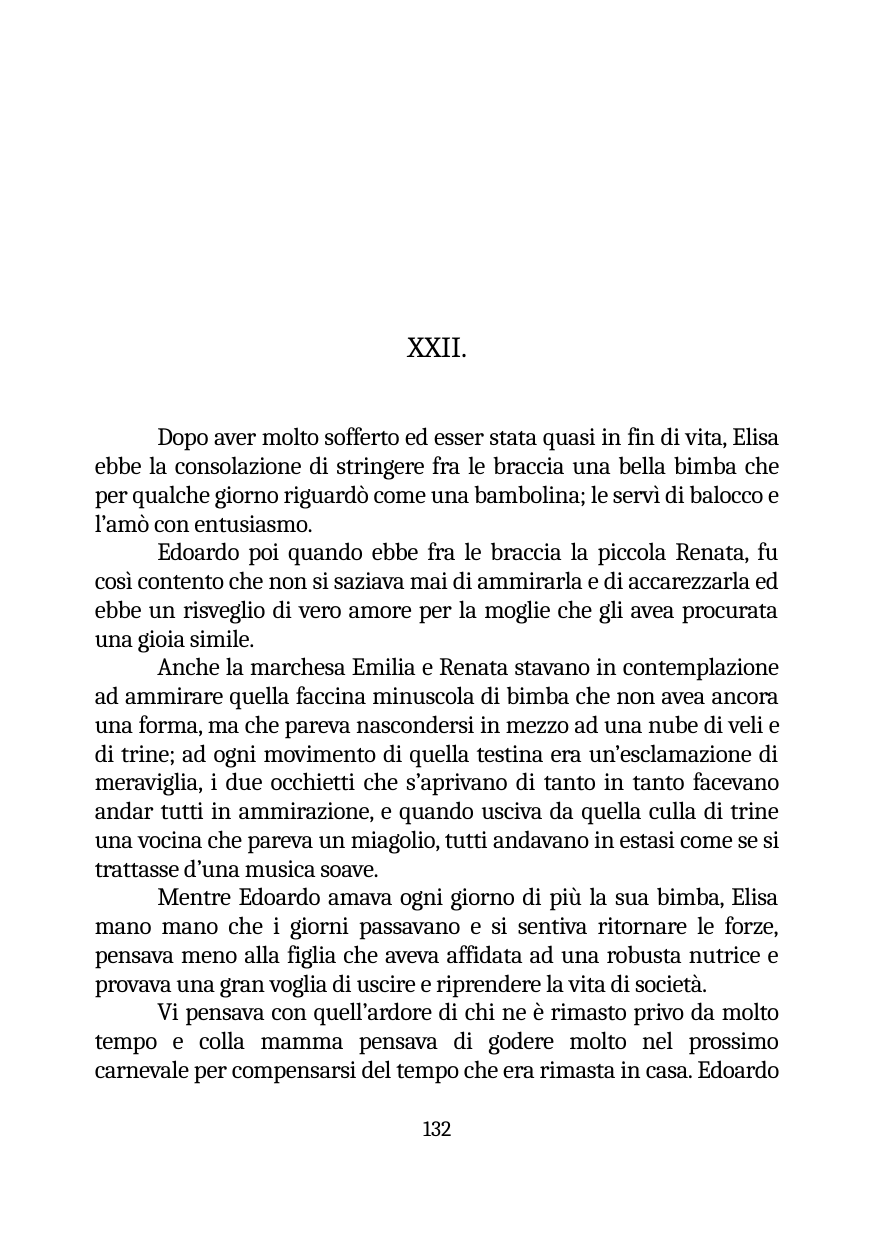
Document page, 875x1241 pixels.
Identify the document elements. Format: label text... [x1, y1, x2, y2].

text Dopo aver molto sofferto ed esser stata quasi in fin di vita, Elisa ebbe la consolazione di stringere fra le braccia una bella bimba che per qualche giorno riguardò come una bambolina; le servì di balocco e l’amò con entusiasmo. [94, 423, 779, 538]
text Anche la marchesa Emilia e Renata stavano in contemplazione ad ammirare quella faccina minuscola di bimba che non avea ancora una forma, ma che pareva nascondersi in mezzo ad una nube di veli e di trine; ad ogni movimento di quella testina era un’esclamazione di meraviglia, i due occhietti che s’aprivano di tanto in tanto facevano andar tutti in ammirazione, e quando usciva da quella culla di trine una vocina che pareva un miagolio, tutti andavano in estasi come se si trattasse d’una musica soave. [94, 653, 779, 883]
text Edoardo poi quando ebbe fra le braccia la piccola Renata, fu così contento che non si saziava mai di ammirarla e di accarezzarla ed ebbe un risveglio di vero amore per la moglie che gli avea procurata una gioia simile. [94, 538, 779, 653]
subtitle XXII. [94, 331, 779, 364]
text Vi pensava con quell’ardore di chi ne è rimasto privo da molto tempo e colla mamma pensava di godere molto nel prossimo carnevale per compensarsi del tempo che era rimasta in casa. Edoardo [94, 998, 779, 1084]
text Mentre Edoardo amava ogni giorno di più la sua bimba, Elisa mano mano che i giorni passavano e si sentiva ritornare le forze, pensava meno alla figlia che aveva affidata ad una robusta nutrice e provava una gran voglia di uscire e riprendere la vita di società. [94, 883, 779, 998]
